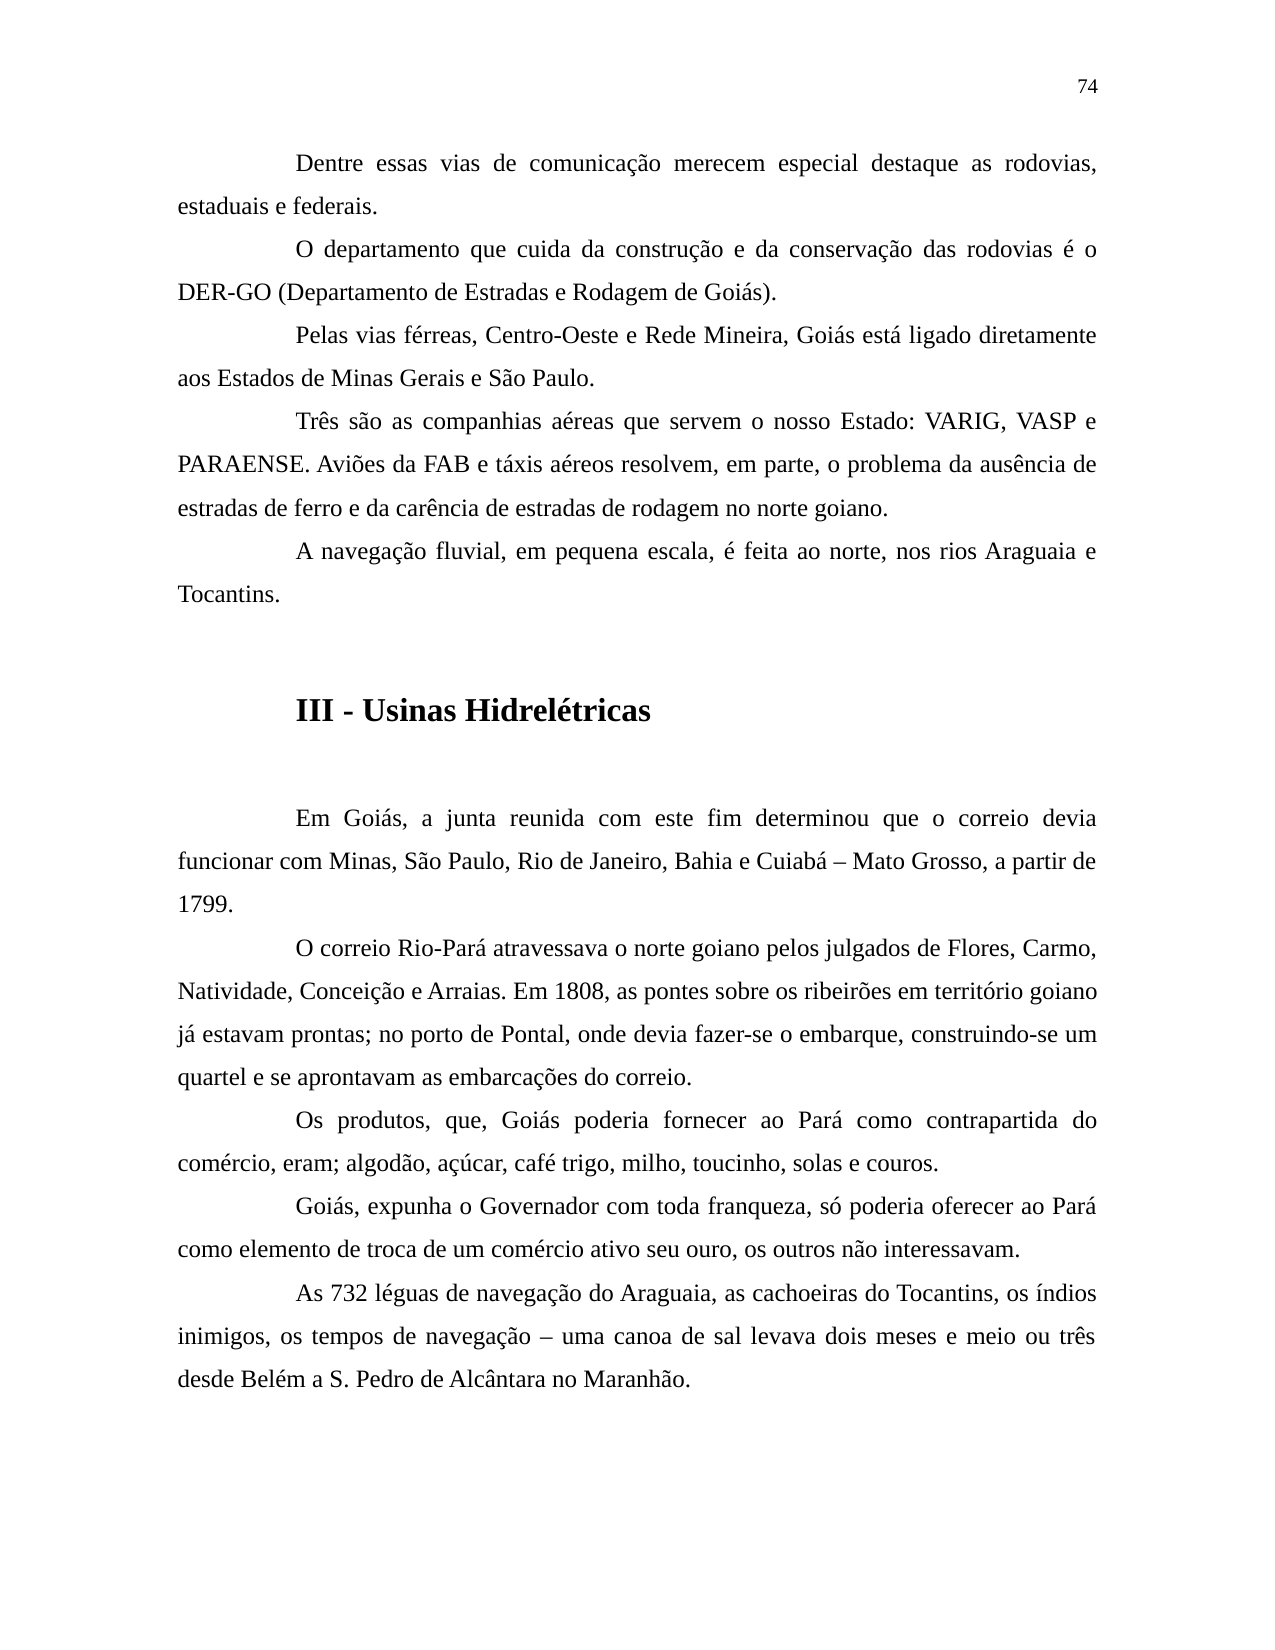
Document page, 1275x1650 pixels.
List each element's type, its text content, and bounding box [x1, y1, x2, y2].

text Três são as companhias aéreas que servem o nosso Estado: VARIG, VASP e PARAENSE. Aviões da FAB e táxis aéreos resolvem, em parte, o problema da ausência de estradas de ferro e da carência de estradas de rodagem no norte goiano. [177, 406, 1098, 521]
text As 732 léguas de navegação do Araguaia, as cachoeiras do Tocantins, os índios inimigos, os tempos de navegação – uma canoa de sal levava dois meses e meio ou três desde Belém a S. Pedro de Alcântara no Maranhão. [177, 1278, 1098, 1393]
text Dentre essas vias de comunicação merecem especial destaque as rodovias, estaduais e federais. [177, 148, 1098, 219]
text Os produtos, que, Goiás poderia fornecer ao Pará como contrapartida do comércio, eram; algodão, açúcar, café trigo, milho, toucinho, solas e couros. [177, 1105, 1098, 1177]
text Pelas vias férreas, Centro-Oeste e Rede Mineira, Goiás está ligado diretamente aos Estados de Minas Gerais e São Paulo. [177, 320, 1098, 392]
text O correio Rio-Pará atravessava o norte goiano pelos julgados de Flores, Carmo, Natividade, Conceição e Arraias. Em 1808, as pontes sobre os ribeirões em território goiano já estavam prontas; no porto de Pontal, onde devia fazer-se o embarque, construindo-se um quartel e se aprontavam as embarcações do correio. [177, 933, 1098, 1091]
text Goiás, expunha o Governador com toda franqueza, só poderia oferecer ao Pará como elemento de troca de um comércio ativo seu ouro, os outros não interessavam. [177, 1191, 1098, 1263]
text Em Goiás, a junta reunida com este fim determinou que o correio devia funcionar com Minas, São Paulo, Rio de Janeiro, Bahia e Cuiabá – Mato Grosso, a partir de 1799. [177, 803, 1098, 918]
subtitle III - Usinas Hidrelétricas [177, 690, 1098, 728]
text A navegação fluvial, em pequena escala, é feita ao norte, nos rios Araguaia e Tocantins. [177, 536, 1098, 608]
text O departamento que cuida da construção e da conservação das rodovias é o DER-GO (Departamento de Estradas e Rodagem de Goiás). [177, 234, 1098, 306]
